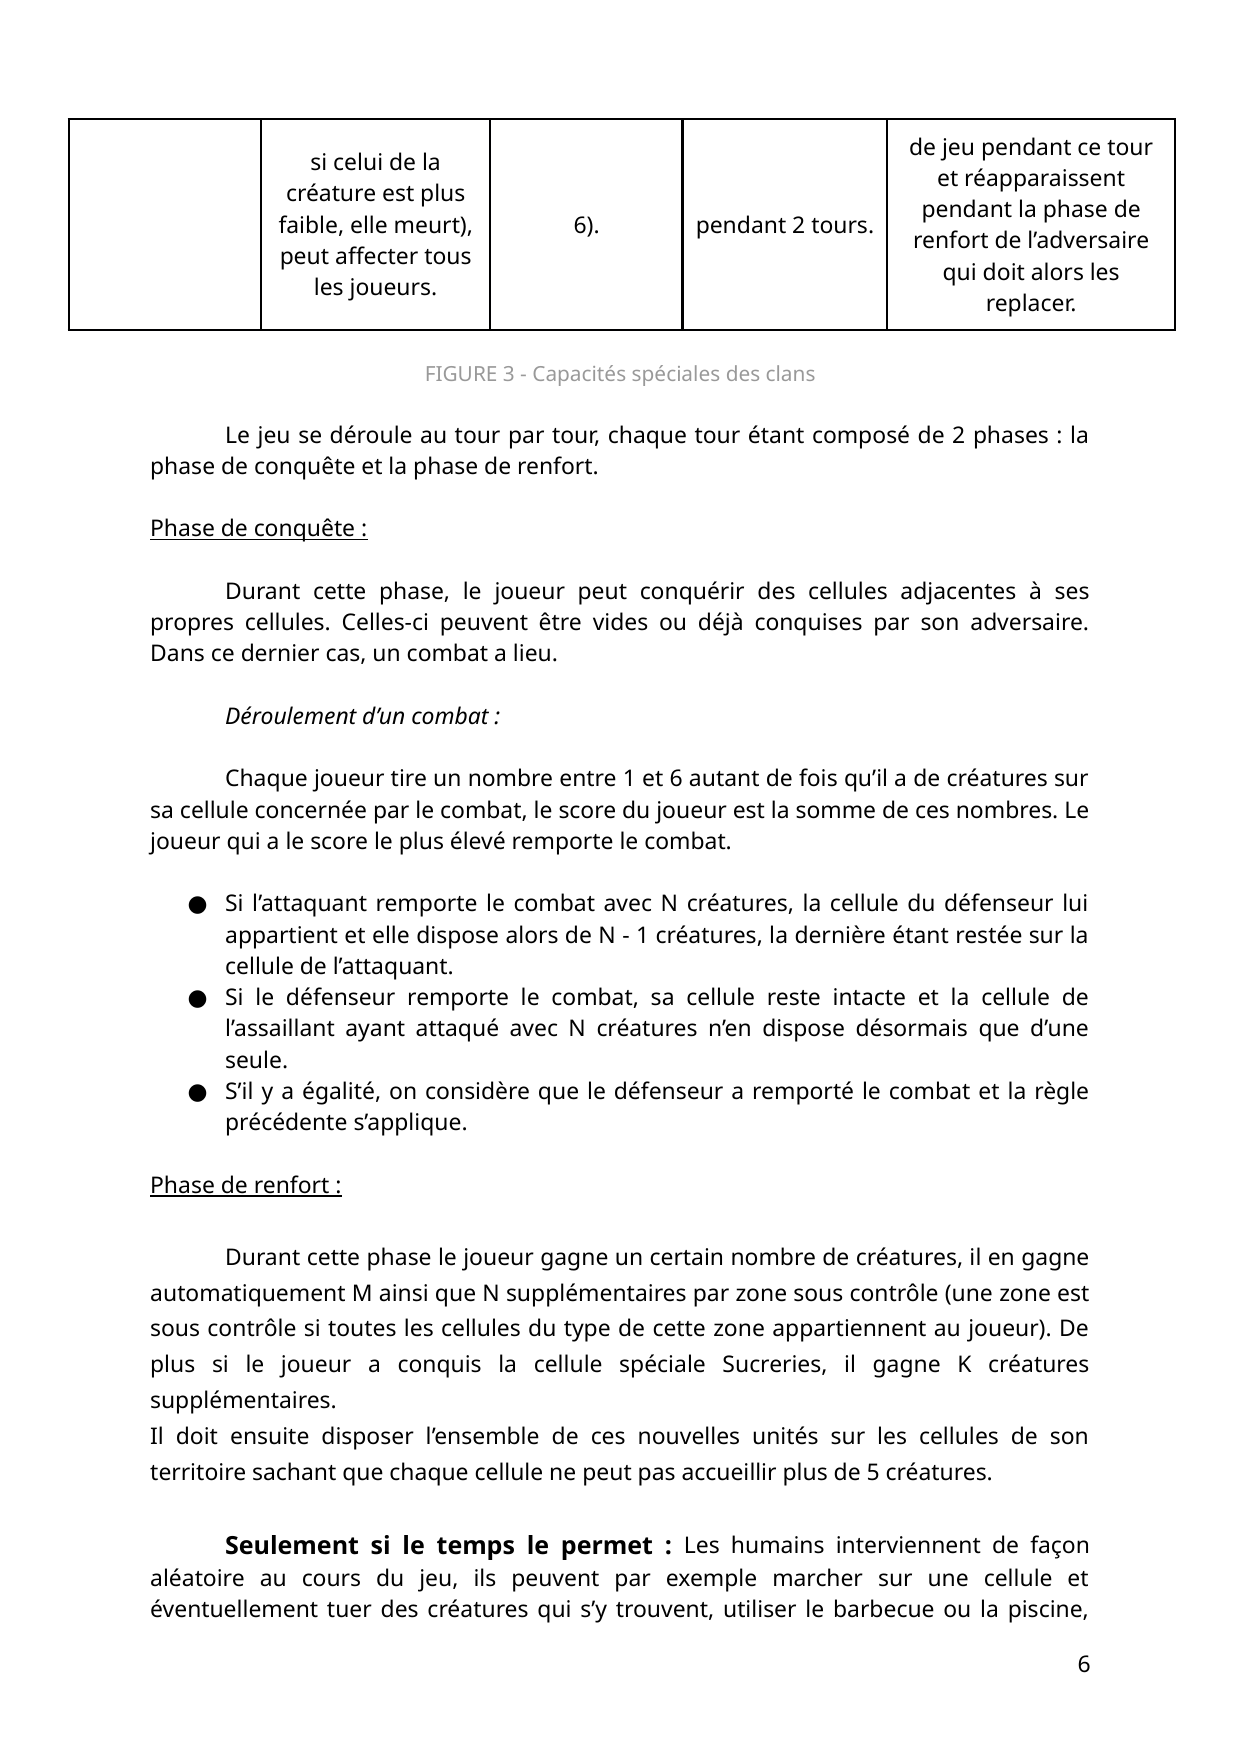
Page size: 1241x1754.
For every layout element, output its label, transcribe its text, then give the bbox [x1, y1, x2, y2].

text Il doit ensuite disposer l’ensemble de ces nouvelles unités sur les cellules de son territoire sachant que chaque cellule ne peut pas accueillir plus de 5 créatures. [150, 1420, 1090, 1487]
text Déroulement d’un combat : [150, 700, 1090, 731]
table_cell pendant 2 tours. [684, 120, 886, 328]
table_cell [70, 120, 260, 328]
text Phase de conquête : [150, 512, 1090, 544]
text Chaque joueur tire un nombre entre 1 et 6 autant de fois qu’il a de créatures sur sa cellule concernée par le combat, le score du joueur est la somme de ces nombres. Le joueur qui a le score le plus élevé remporte le combat. [150, 762, 1090, 856]
list Si le défenseur remporte le combat, sa cellule reste intacte et la cellule de l’assaillant ayant attaqué avec N créatures n’en dispose désormais que d’une seule. [187, 981, 1090, 1075]
subtitle FIGURE 3 - Capacités spéciales des clans [150, 359, 1090, 387]
list Si l’attaquant remporte le combat avec N créatures, la cellule du défenseur lui appartient et elle dispose alors de N - 1 créatures, la dernière étant restée sur la cellule de l’attaquant. [187, 887, 1090, 981]
text Le jeu se déroule au tour par tour, chaque tour étant composé de 2 phases : la phase de conquête et la phase de renfort. [150, 419, 1090, 481]
text Durant cette phase, le joueur peut conquérir des cellules adjacentes à ses propres cellules. Celles-ci peuvent être vides ou déjà conquises par son adversaire. Dans ce dernier cas, un combat a lieu. [150, 575, 1090, 669]
text Durant cette phase le joueur gagne un certain nombre de créatures, il en gagne automatiquement M ainsi que N supplémentaires par zone sous contrôle (une zone est sous contrôle si toutes les cellules du type de cette zone appartiennent au joueur). De plus si le joueur a conquis la cellule spéciale Sucreries, il gagne K créatures supplémentaires. [150, 1241, 1090, 1416]
text Seulement si le temps le permet : Les humains interviennent de façon aléatoire au cours du jeu, ils peuvent par exemple marcher sur une cellule et éventuellement tuer des créatures qui s’y trouvent, utiliser le barbecue ou la piscine, [150, 1528, 1090, 1624]
table_cell de jeu pendant ce tour et réapparaissent pendant la phase de renfort de l’adversaire qui doit alors les replacer. [888, 120, 1174, 328]
text Phase de renfort : [150, 1169, 1090, 1200]
list S’il y a égalité, on considère que le défenseur a remporté le combat et la règle précédente s’applique. [187, 1075, 1090, 1137]
table_cell si celui de la créature est plus faible, elle meurt), peut affecter tous les joueurs. [262, 120, 489, 328]
table_cell 6). [491, 120, 681, 328]
